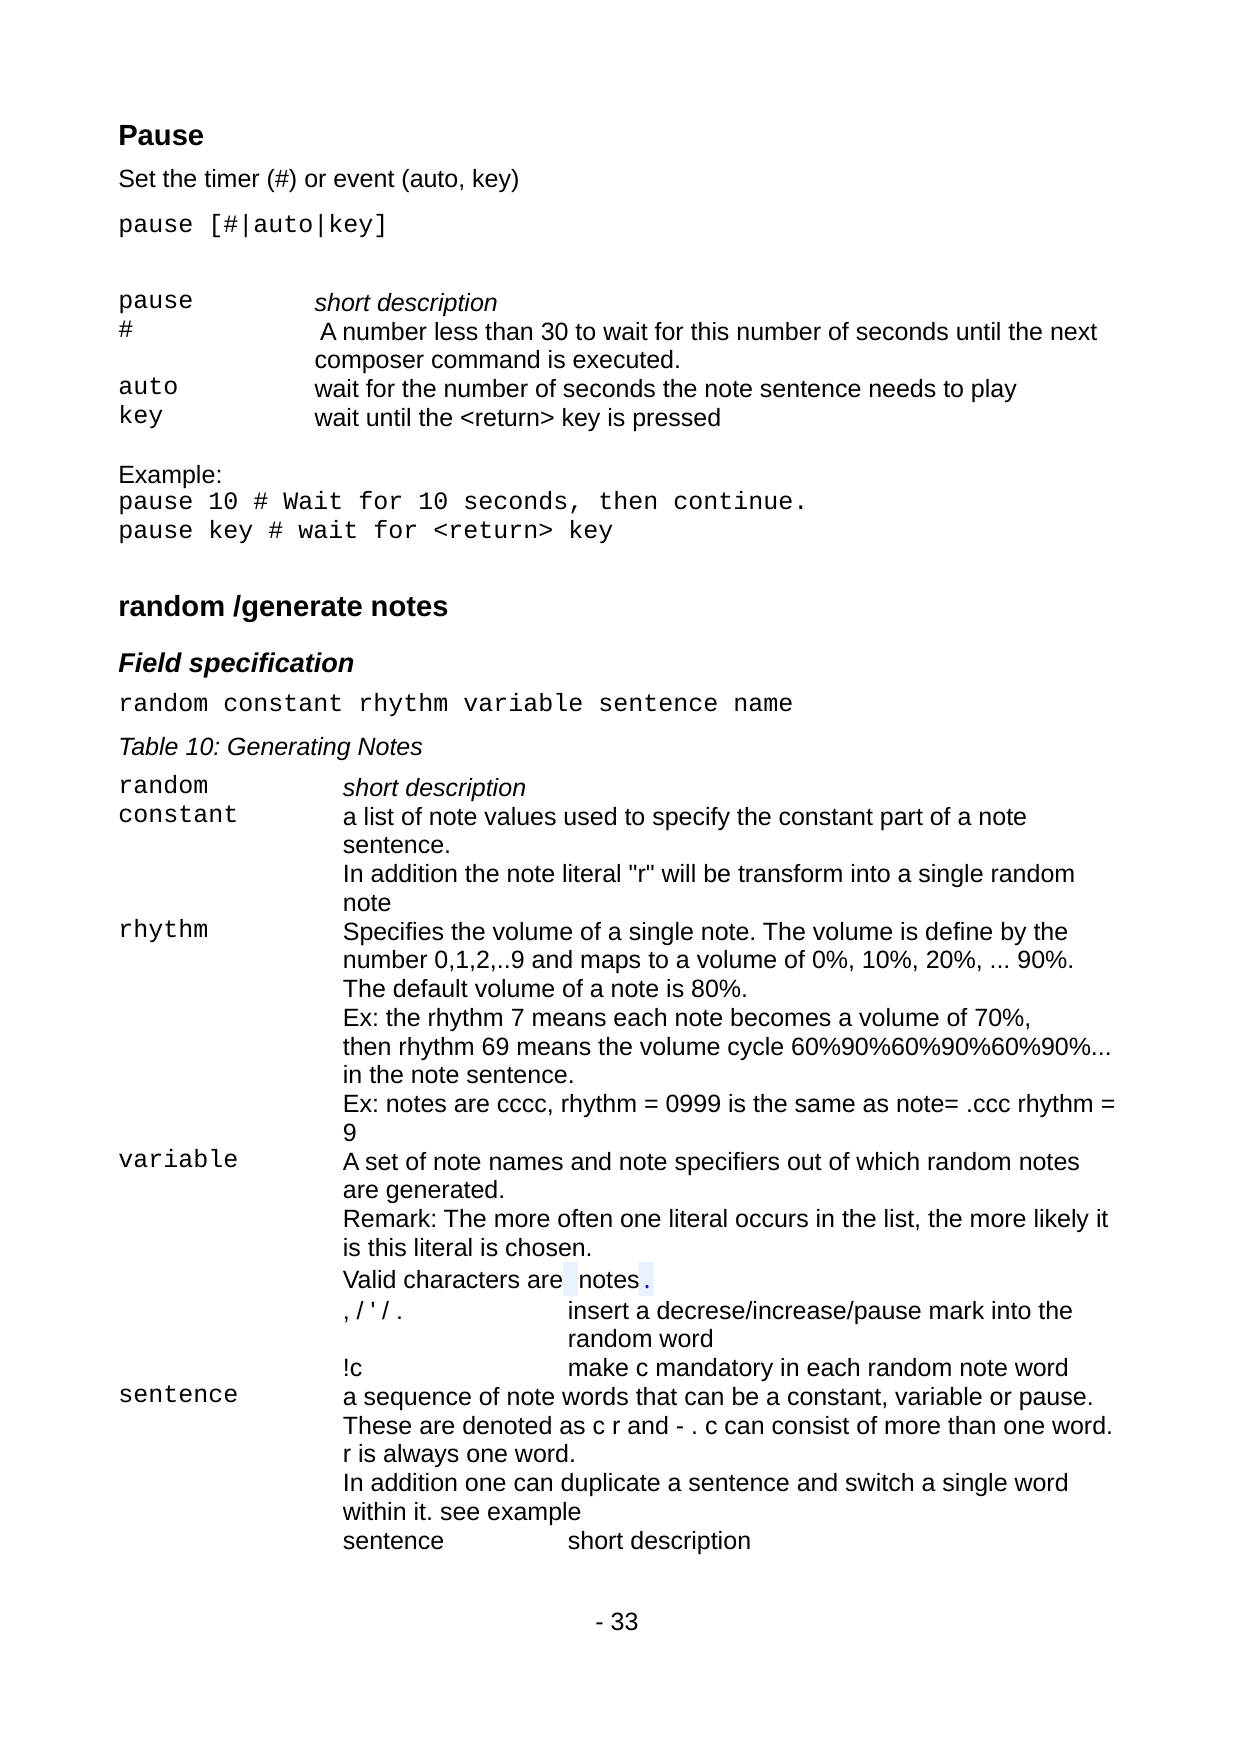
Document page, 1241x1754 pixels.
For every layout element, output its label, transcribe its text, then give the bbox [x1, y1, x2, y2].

text Example: [118, 460, 1122, 489]
table_cell # [118, 316, 314, 374]
table_cell short description [568, 1526, 1122, 1554]
text pause [#|auto|key] [118, 212, 1122, 240]
table_cell variable [118, 1147, 343, 1296]
table_header pause [118, 288, 314, 316]
table_cell make c mandatory in each random note word [568, 1353, 1122, 1382]
table_cell [118, 1296, 343, 1353]
table_cell rhythm [118, 917, 343, 1147]
subtitle Field specification [118, 647, 1122, 678]
table_cell , / ' / . [343, 1296, 568, 1353]
table_cell wait for the number of seconds the note sentence needs to play [314, 374, 1122, 403]
table_cell constant [118, 802, 343, 917]
table_header short description [343, 773, 1122, 802]
table_cell sentence [118, 1382, 343, 1526]
table_cell a list of note values used to specify the constant part of a note sentence. In addition the note literal "r" will be transform into a single random note [343, 802, 1122, 917]
text Table 10: Generating Notes [118, 732, 1122, 760]
table_cell [118, 1526, 343, 1554]
text pause key # wait for <return> key [118, 517, 1122, 546]
table_cell A set of note names and note specifiers out of which random notes are generated. Remark: The more often one literal occurs in the list, the more likely it is this literal is chosen. Valid characters are notes. [343, 1147, 1122, 1296]
table_cell sentence [343, 1526, 568, 1554]
text Set the timer (#) or event (auto, key) [118, 164, 1122, 193]
table_cell key [118, 403, 314, 431]
table_cell wait until the <return> key is pressed [314, 403, 1122, 431]
table_cell !c [343, 1353, 568, 1382]
table_cell auto [118, 374, 314, 403]
table_cell a sequence of note words that can be a constant, variable or pause. These are denoted as c r and - . c can consist of more than one word. r is always one word. In addition one can duplicate a sentence and switch a single word within it. see example [343, 1382, 1122, 1526]
table_cell A number less than 30 to wait for this number of seconds until the next composer command is executed. [314, 316, 1122, 374]
table_cell insert a decrese/increase/pause mark into the random word [568, 1296, 1122, 1353]
table_cell [118, 1353, 343, 1382]
table_header random [118, 773, 343, 802]
text pause 10 # Wait for 10 seconds, then continue. [118, 489, 1122, 517]
table_cell Specifies the volume of a single note. The volume is define by the number 0,1,2,..9 and maps to a volume of 0%, 10%, 20%, ... 90%. The default volume of a note is 80%. Ex: the rhythm 7 means each note becomes a volume of 70%, then rhythm 69 means the volume cycle 60%90%60%90%60%90%... in the note sentence. Ex: notes are cccc, rhythm = 0999 is the same as note= .ccc rhythm = 9 [343, 917, 1122, 1147]
subtitle random /generate notes [118, 588, 1122, 622]
table_header short description [314, 288, 1122, 316]
text random constant rhythm variable sentence name [118, 691, 1122, 719]
subtitle Pause [118, 118, 1122, 152]
